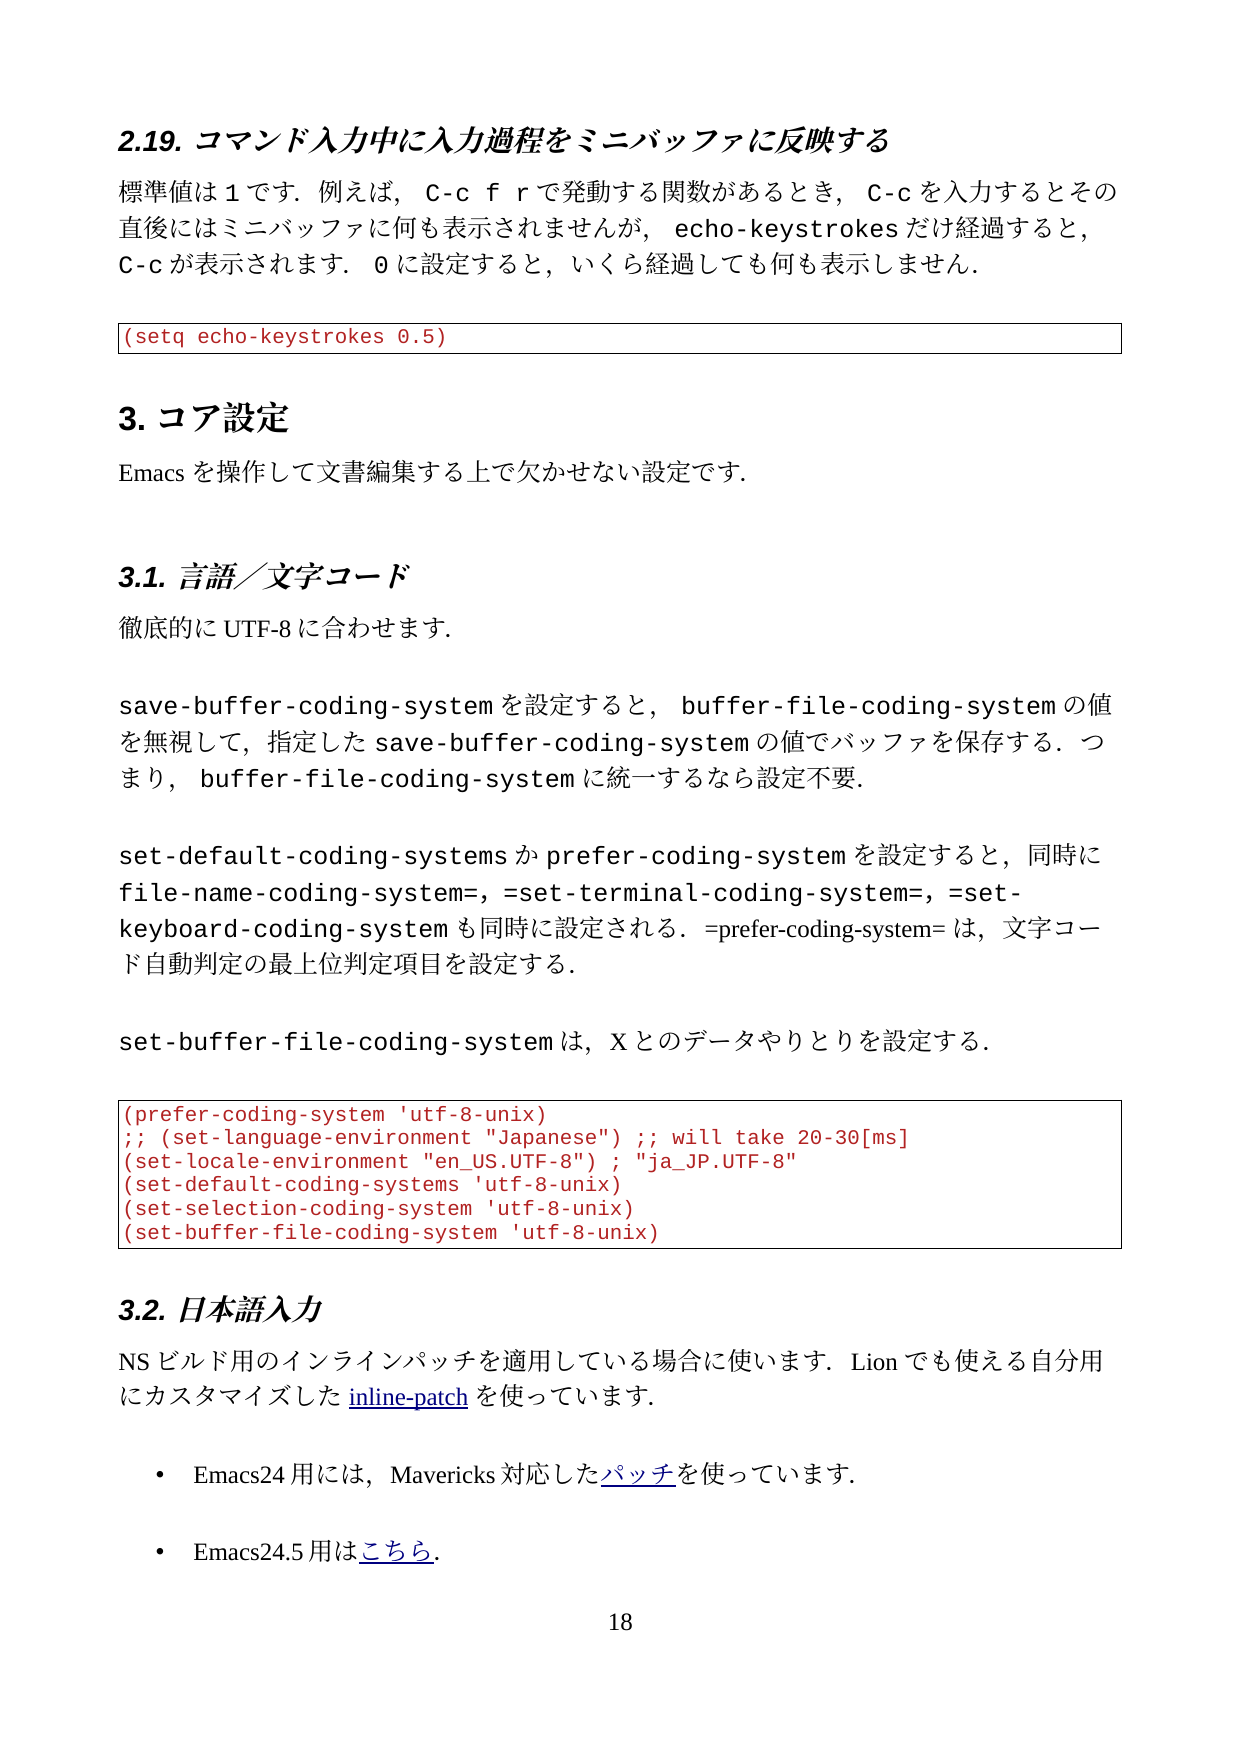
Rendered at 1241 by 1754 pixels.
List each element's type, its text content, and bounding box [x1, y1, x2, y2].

subtitle コマンド入力中に入力過程をミニバッファに反映する [118, 118, 1122, 160]
text set-default-coding-systems か prefer-coding-system を設定すると，同時に file-name-coding-system=，=set-terminal-coding-system=，=set-keyboard-coding-system も同時に設定される．=prefer-coding-system= は，文字コード自動判定の最上位判定項目を設定する． [118, 836, 1122, 1009]
text (prefer-coding-system 'utf-8-unix) [119, 1101, 1121, 1123]
subtitle 日本語入力 [118, 1287, 1122, 1329]
subtitle 言語／文字コード [118, 554, 1122, 596]
text NSビルド用のインラインパッチを適用している場合に使います．Lion でも使える自分用にカスタマイズした inline-patch を使っています． [118, 1341, 1122, 1442]
text ;; (set-language-environment "Japanese") ;; will take 20-30[ms] [119, 1123, 1121, 1147]
list Emacs24.5用はこちら． [156, 1532, 1122, 1568]
text (set-selection-coding-system 'utf-8-unix) [119, 1194, 1121, 1218]
text 標準値は 1 です．例えば， C-c f r で発動する関数があるとき， C-c を入力するとその直後にはミニバッファに何も表示されませんが， echo-keystrokes だけ経過すると， C-c が表示されます． 0 に設定すると，いくら経過しても何も表示しません． [118, 172, 1122, 310]
text (set-buffer-file-coding-system 'utf-8-unix) [119, 1218, 1121, 1248]
subtitle コア設定 [118, 391, 1122, 440]
text 徹底的にUTF-8に合わせます． [118, 609, 1122, 673]
text Emacs を操作して文書編集する上で欠かせない設定です． [118, 452, 1122, 517]
text (set-locale-environment "en_US.UTF-8") ; "ja_JP.UTF-8" [119, 1147, 1121, 1171]
text (set-default-coding-systems 'utf-8-unix) [119, 1171, 1121, 1194]
text save-buffer-coding-system を設定すると， buffer-file-coding-system の値を無視して，指定した save-buffer-coding-system の値でバッファを保存する．つまり， buffer-file-coding-system に統一するなら設定不要． [118, 686, 1122, 823]
text set-buffer-file-coding-system は，Xとのデータやりとりを設定する． [118, 1022, 1122, 1087]
text (setq echo-keystrokes 0.5) [119, 324, 1121, 353]
list Emacs24用には，Mavericks対応したパッチを使っています． [156, 1454, 1122, 1519]
